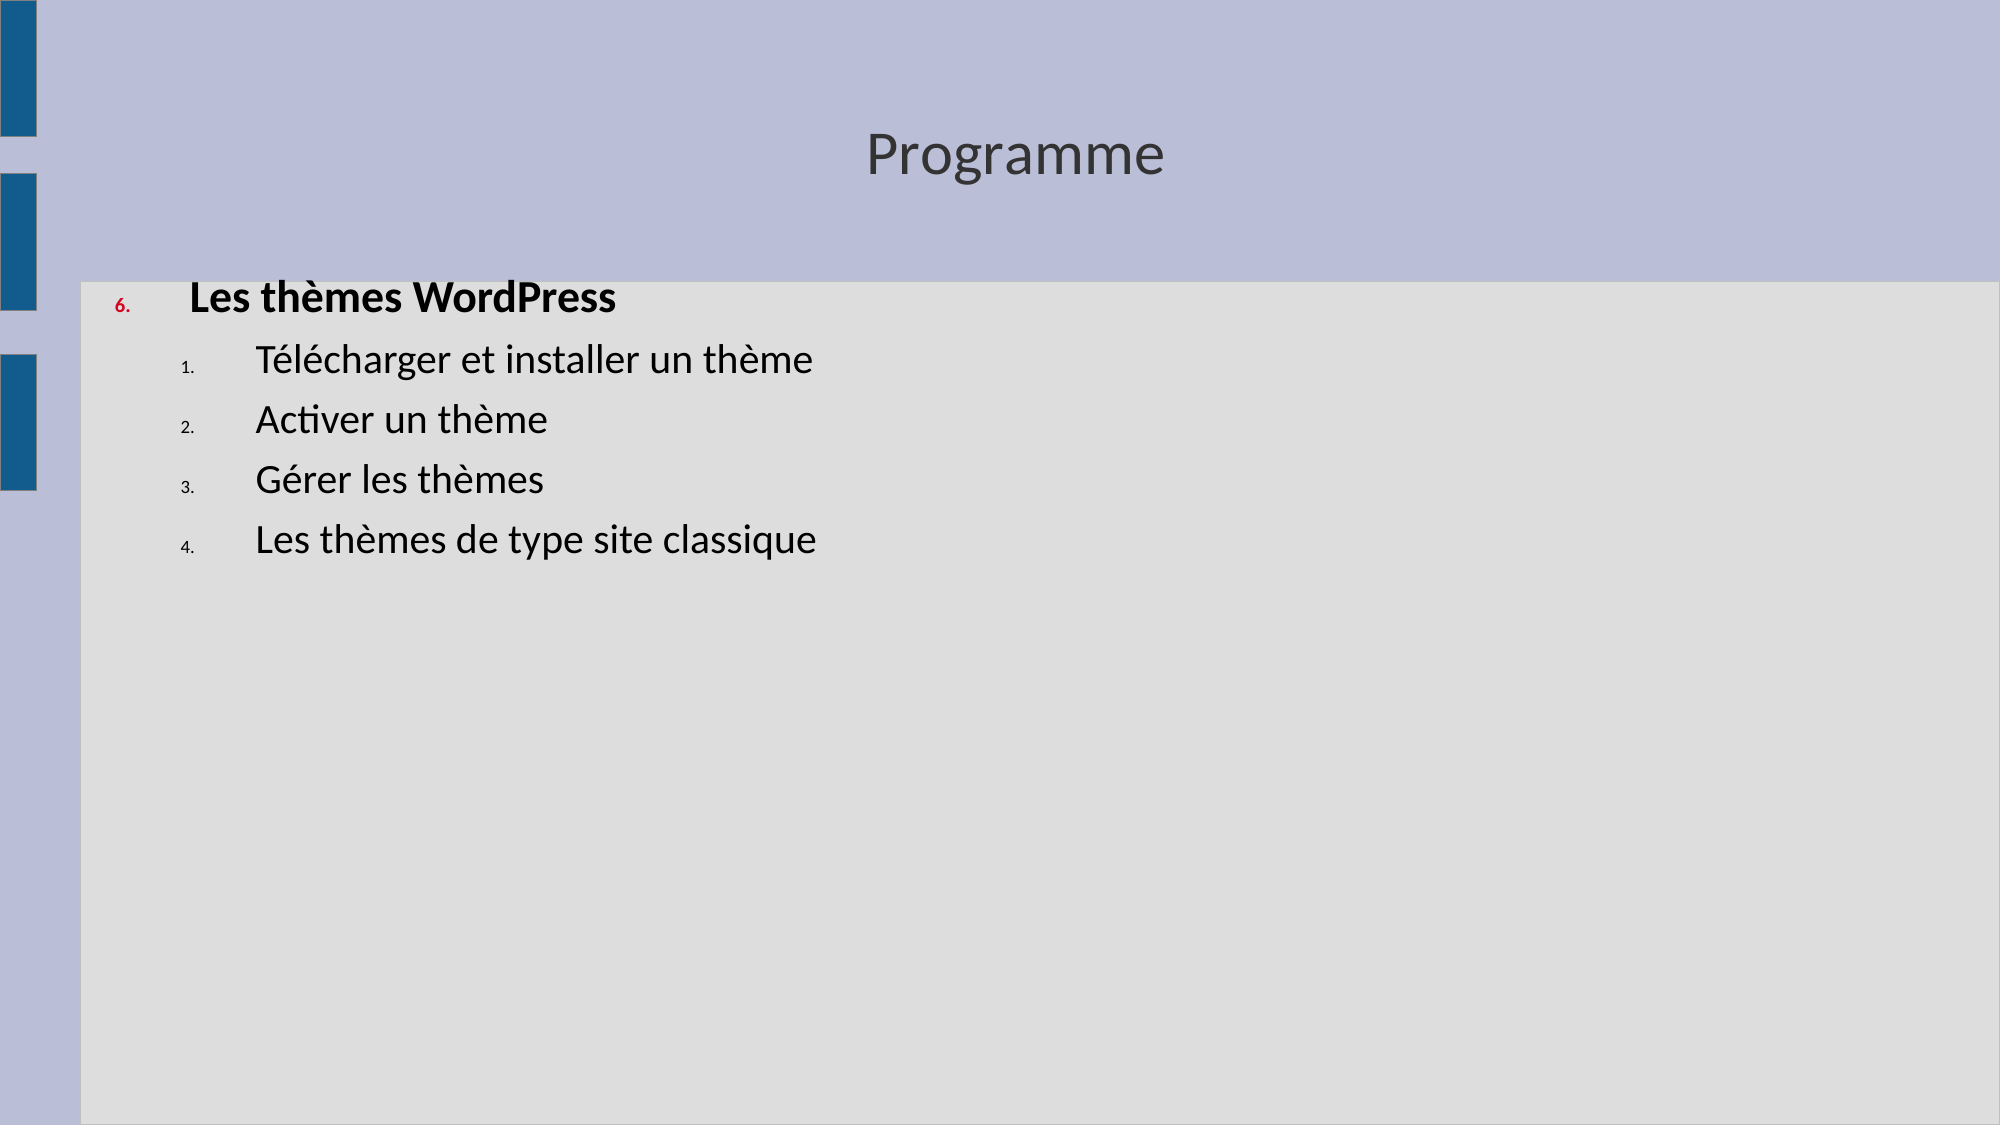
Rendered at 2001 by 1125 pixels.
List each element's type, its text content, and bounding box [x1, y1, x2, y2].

title Programme [849, 109, 1182, 300]
text_box Les thèmes WordPress Télécharger et installer un thème Activer un thème Gérer les thèmes Les thèmes de type site classique [112, 254, 820, 563]
